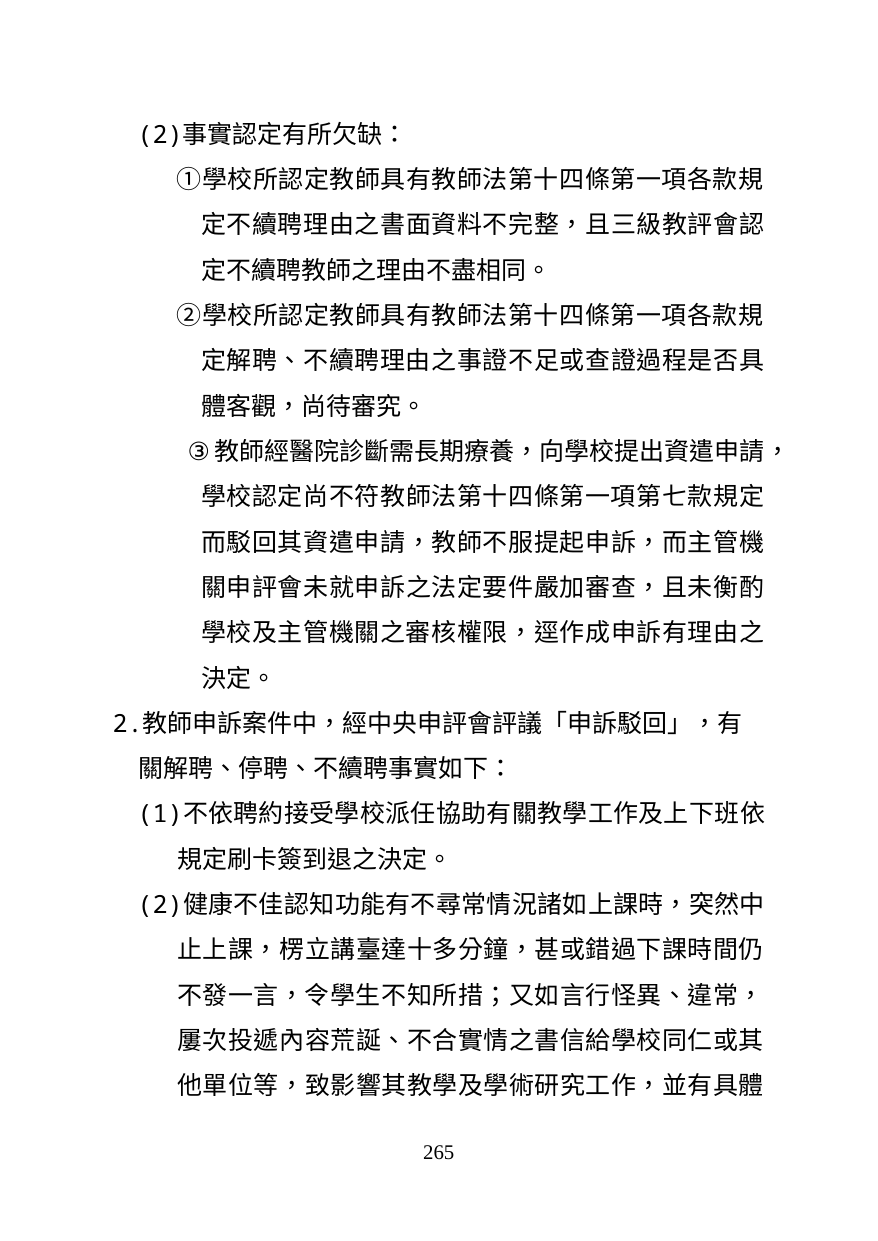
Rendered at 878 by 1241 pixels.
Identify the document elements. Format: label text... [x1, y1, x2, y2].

text ①學校所認定教師具有教師法第十四條第一項各款規定不續聘理由之書面資料不完整，且三級教評會認定不續聘教師之理由不盡相同。 [112, 159, 765, 286]
text (2)事實認定有所欠缺： [112, 114, 765, 151]
text 2.教師申訴案件中，經中央申評會評議「申訴駁回」，有關解聘、停聘、不續聘事實如下： [112, 703, 765, 785]
text (2)健康不佳認知功能有不尋常情況諸如上課時，突然中止上課，楞立講臺達十多分鐘，甚或錯過下課時間仍不發一言，令學生不知所措；又如言行怪異、違常，屢次投遞內容荒誕、不合實情之書信給學校同仁或其他單位等，致影響其教學及學術研究工作，並有具體 [112, 884, 765, 1102]
text ③教師經醫院診斷需長期療養，向學校提出資遣申請，學校認定尚不符教師法第十四條第一項第七款規定而駁回其資遣申請，教師不服提起申訴，而主管機關申評會未就申訴之法定要件嚴加審查，且未衡酌學校及主管機關之審核權限，逕作成申訴有理由之決定。 [112, 431, 765, 694]
text ②學校所認定教師具有教師法第十四條第一項各款規定解聘、不續聘理由之事證不足或查證過程是否具體客觀，尚待審究。 [112, 296, 765, 422]
text (1)不依聘約接受學校派任協助有關教學工作及上下班依規定刷卡簽到退之決定。 [112, 794, 765, 876]
